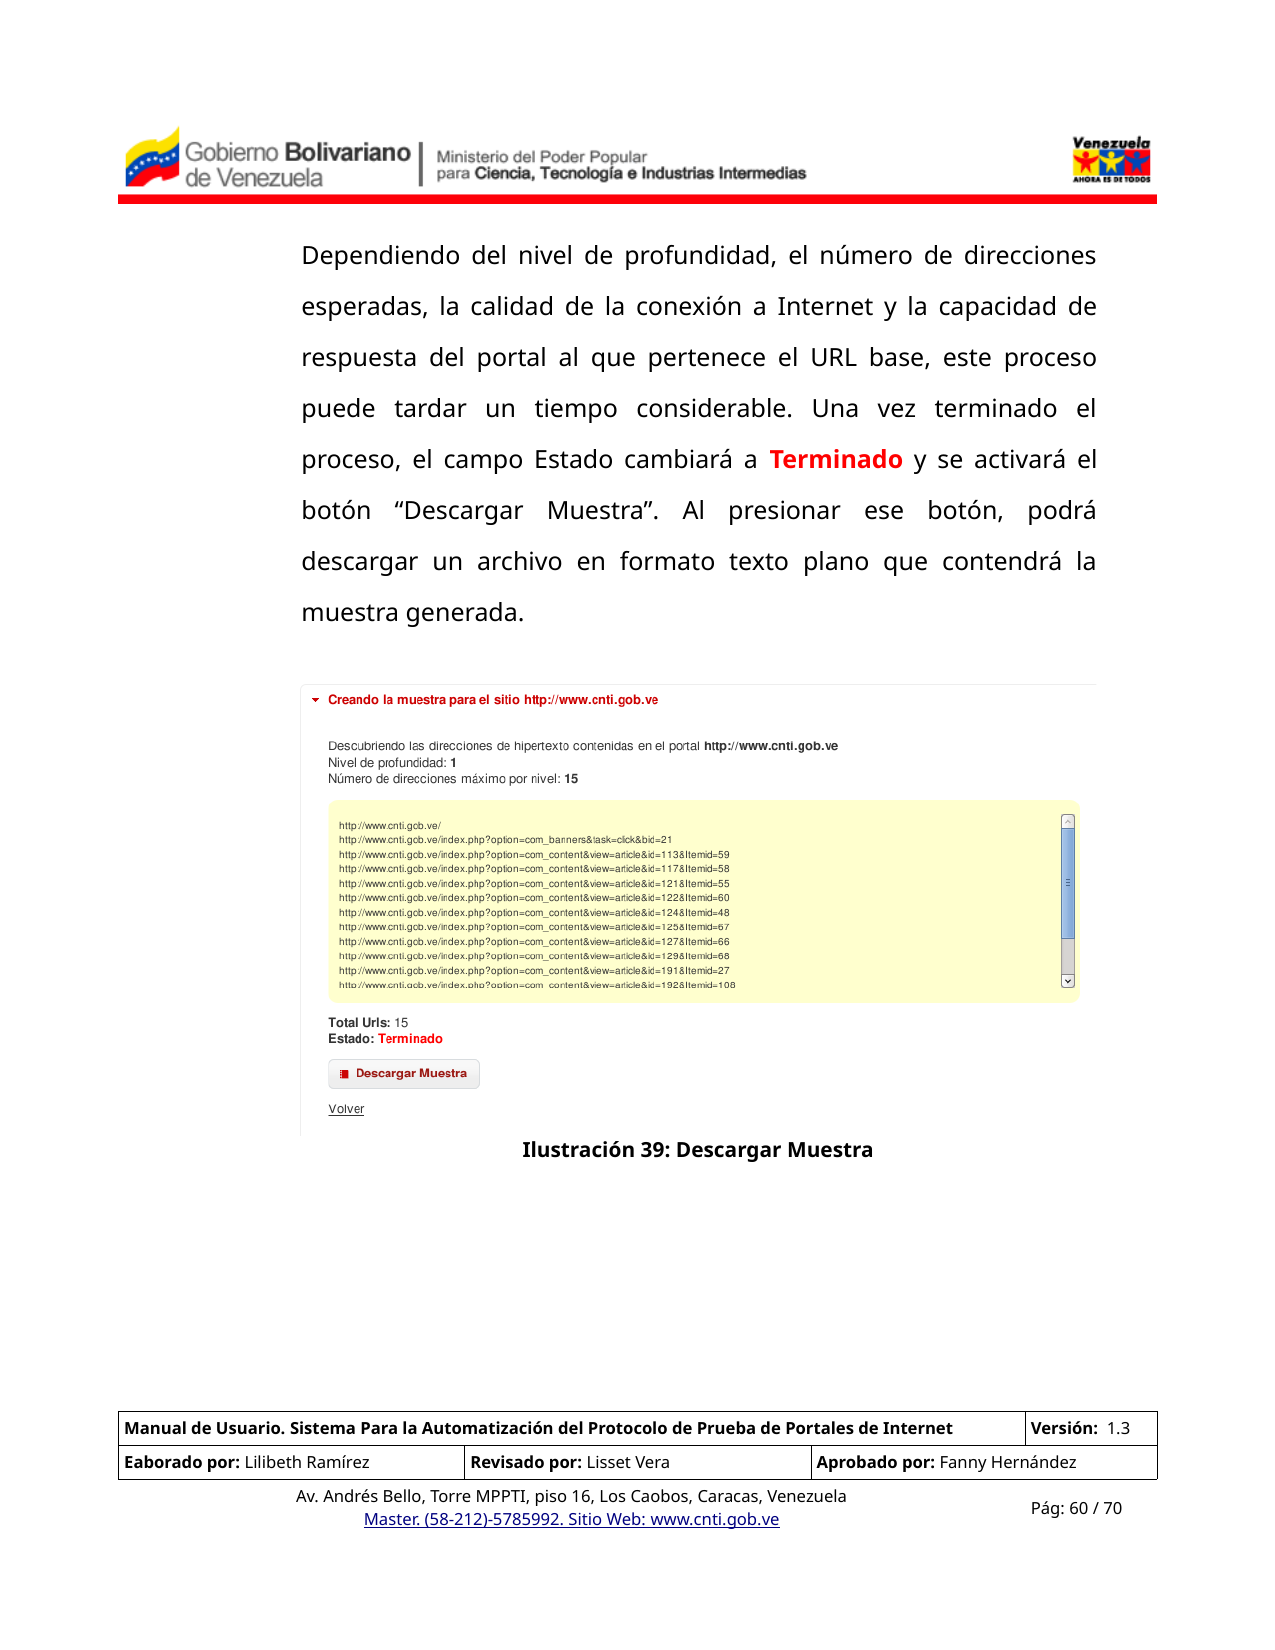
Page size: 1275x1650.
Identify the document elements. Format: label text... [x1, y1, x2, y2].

picture [118, 118, 1157, 204]
picture [299, 682, 1097, 1136]
text Dependiendo del nivel de profundidad, el número de direcciones esperadas, la calidad de la conexión a Internet y la capacidad de respuesta del portal al que pertenece el URL base, este proceso puede tardar un tiempo considerable. Una vez terminado el proceso, el campo Estado cambiará a Terminado y se activará el botón “Descargar Muestra”. Al presionar ese botón, podrá descargar un archivo en formato texto plano que contendrá la muestra generada. [301, 238, 1098, 629]
text Ilustración 39: Descargar Muestra [299, 1136, 1096, 1164]
